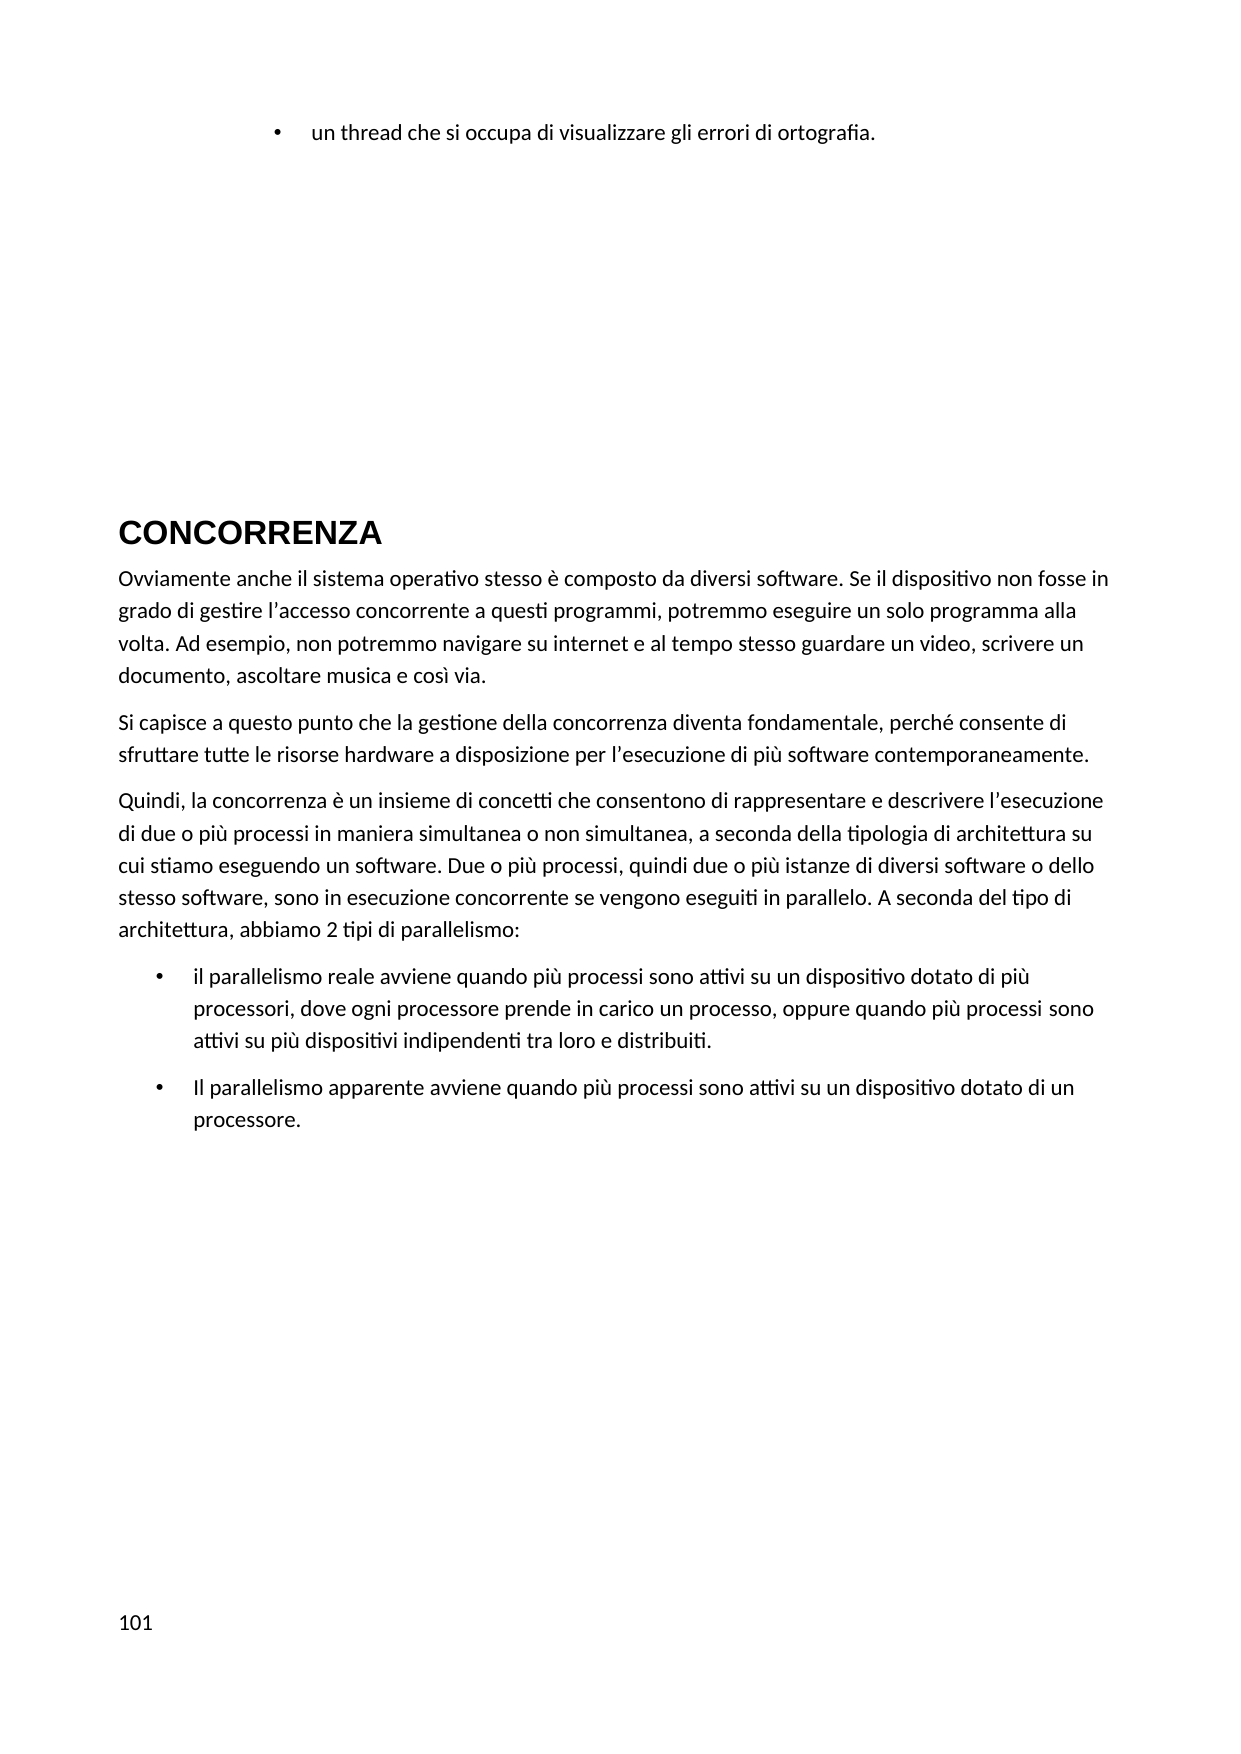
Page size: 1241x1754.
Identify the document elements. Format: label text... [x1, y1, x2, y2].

list Il parallelismo apparente avviene quando più processi sono attivi su un dispositivo dotato di un processore. [156, 1073, 1122, 1133]
list il parallelismo reale avviene quando più processi sono attivi su un dispositivo dotato di più processori, dove ogni processore prende in carico un processo, oppure quando più processi sono attivi su più dispositivi indipendenti tra loro e distribuiti. [156, 962, 1122, 1054]
text Quindi, la concorrenza è un insieme di concetti che consentono di rappresentare e descrivere l’esecuzione di due o più processi in maniera simultanea o non simultanea, a seconda della tipologia di architettura su cui stiamo eseguendo un software. Due o più processi, quindi due o più istanze di diversi software o dello stesso software, sono in esecuzione concorrente se vengono eseguiti in parallelo. A seconda del tipo di architettura, abbiamo 2 tipi di parallelismo: [118, 787, 1122, 943]
text Ovviamente anche il sistema operativo stesso è composto da diversi software. Se il dispositivo non fosse in grado di gestire l’accesso concorrente a questi programmi, potremmo eseguire un solo programma alla volta. Ad esempio, non potremmo navigare su internet e al tempo stesso guardare un video, scrivere un documento, ascoltare musica e così via. [118, 564, 1122, 689]
subtitle CONCORRENZA [118, 513, 1122, 552]
text Si capisce a questo punto che la gestione della concorrenza diventa fondamentale, perché consente di sfruttare tutte le risorse hardware a disposizione per l’esecuzione di più software contemporaneamente. [118, 708, 1122, 768]
list un thread che si occupa di visualizzare gli errori di ortografia. [274, 118, 1122, 146]
